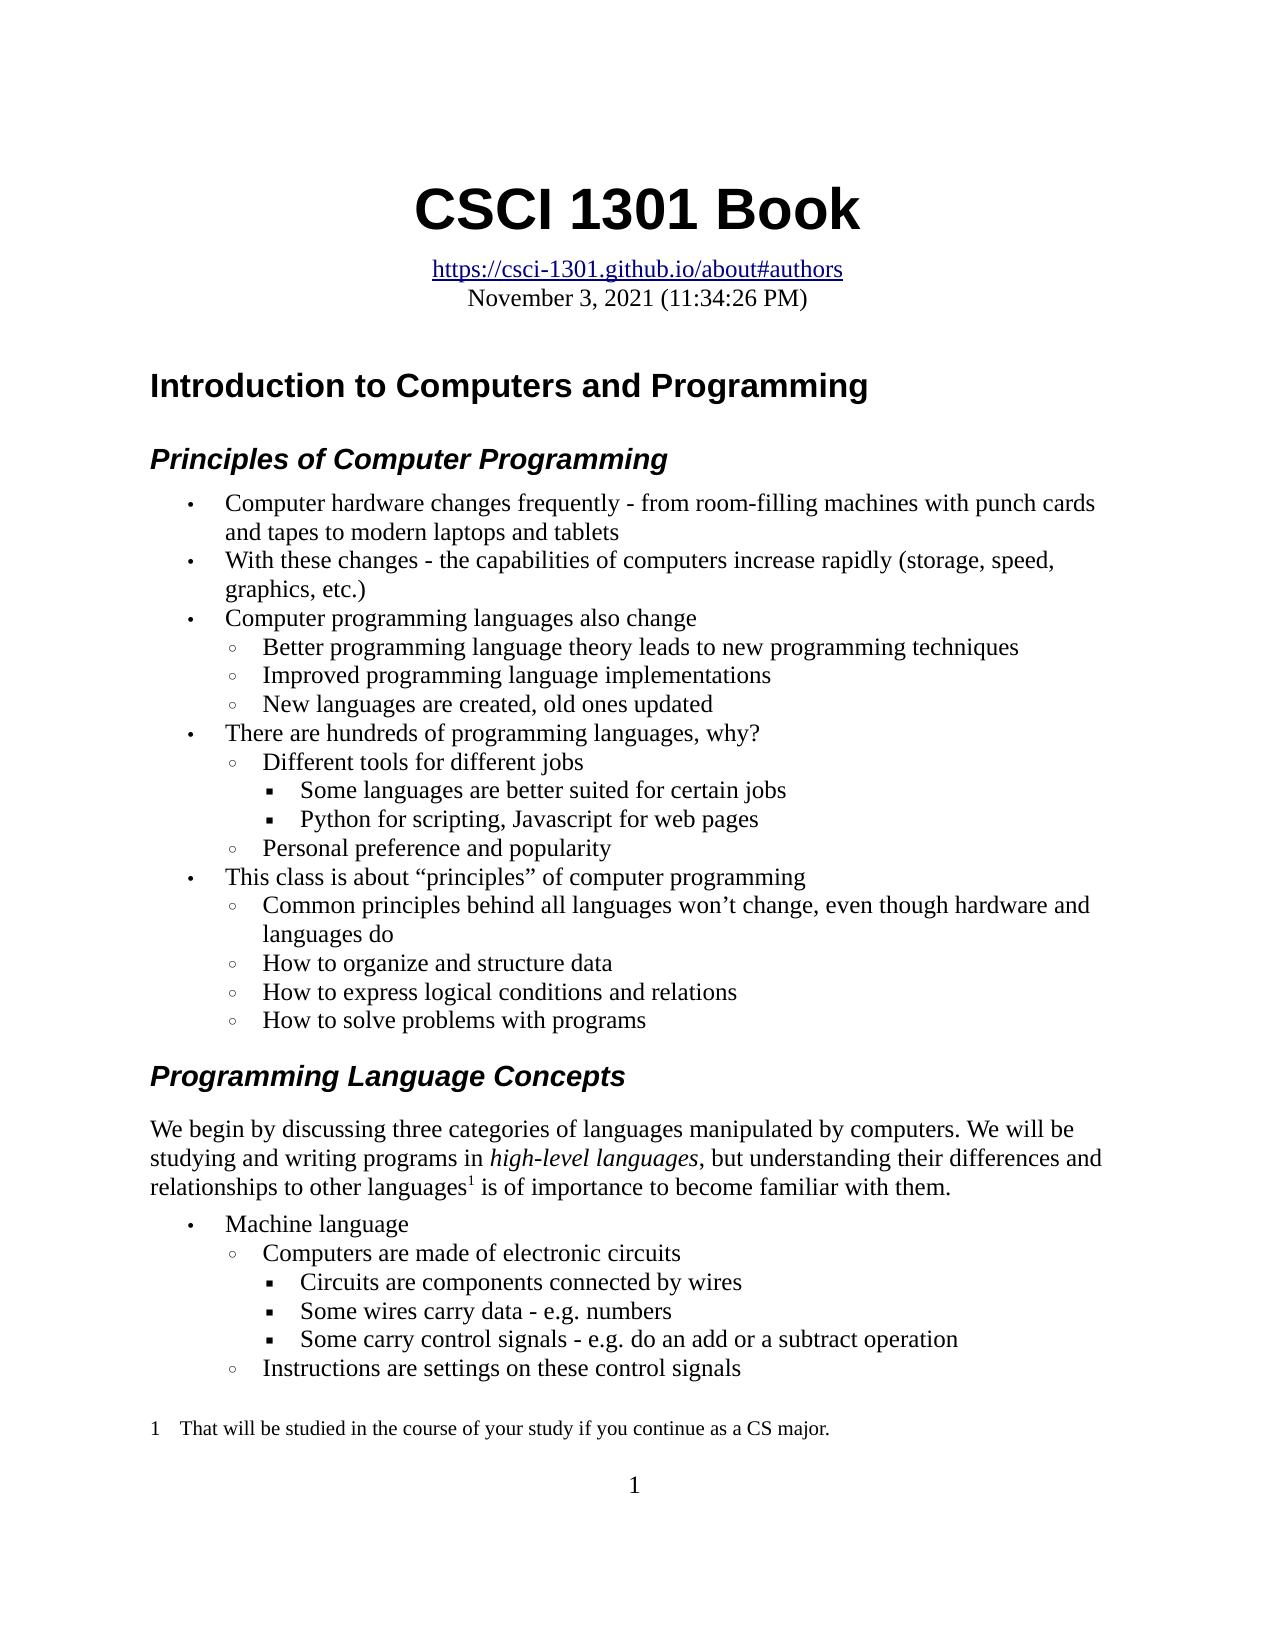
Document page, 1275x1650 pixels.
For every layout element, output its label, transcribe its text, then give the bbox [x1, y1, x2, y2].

list How to express logical conditions and relations [225, 977, 1125, 1006]
subtitle Programming Language Concepts [150, 1059, 1125, 1093]
list Computer programming languages also change [187, 603, 1125, 632]
list Computers are made of electronic circuits [225, 1238, 1125, 1267]
subtitle Principles of Computer Programming [150, 442, 1125, 476]
list How to organize and structure data [225, 948, 1125, 977]
list This class is about “principles” of computer programming [187, 862, 1125, 891]
list Better programming language theory leads to new programming techniques [225, 632, 1125, 661]
list Computer hardware changes frequently - from room-filling machines with punch cards and tapes to modern laptops and tablets [187, 488, 1125, 546]
list Some carry control signals - e.g. do an add or a subtract operation [262, 1324, 1125, 1353]
list Instructions are settings on these control signals [225, 1353, 1125, 1382]
list Python for scripting, Javascript for web pages [262, 804, 1125, 833]
list Some wires carry data - e.g. numbers [262, 1296, 1125, 1324]
list How to solve problems with programs [225, 1006, 1125, 1034]
text We begin by discussing three categories of languages manipulated by computers. We will be studying and writing programs in high-level languages, but understanding their differences and relationships to other languages is of importance to become familiar with them. [150, 1114, 1125, 1201]
list Machine language [187, 1209, 1125, 1238]
list New languages are created, old ones updated [225, 689, 1125, 718]
text https://csci-1301.github.io/about#authors [150, 254, 1125, 283]
list Different tools for different jobs [225, 747, 1125, 776]
title CSCI 1301 Book [150, 175, 1125, 242]
text That will be studied in the course of your study if you continue as a CS major. [150, 1416, 1125, 1440]
list Improved programming language implementations [225, 661, 1125, 689]
list Circuits are components connected by wires [262, 1267, 1125, 1296]
subtitle Introduction to Computers and Programming [150, 366, 1125, 404]
list Personal preference and popularity [225, 833, 1125, 862]
list With these changes - the capabilities of computers increase rapidly (storage, speed, graphics, etc.) [187, 546, 1125, 603]
list Common principles behind all languages won’t change, even though hardware and languages do [225, 891, 1125, 948]
list Some languages are better suited for certain jobs [262, 776, 1125, 804]
text November 3, 2021 (11:34:26 PM) [150, 283, 1125, 312]
list There are hundreds of programming languages, why? [187, 718, 1125, 747]
